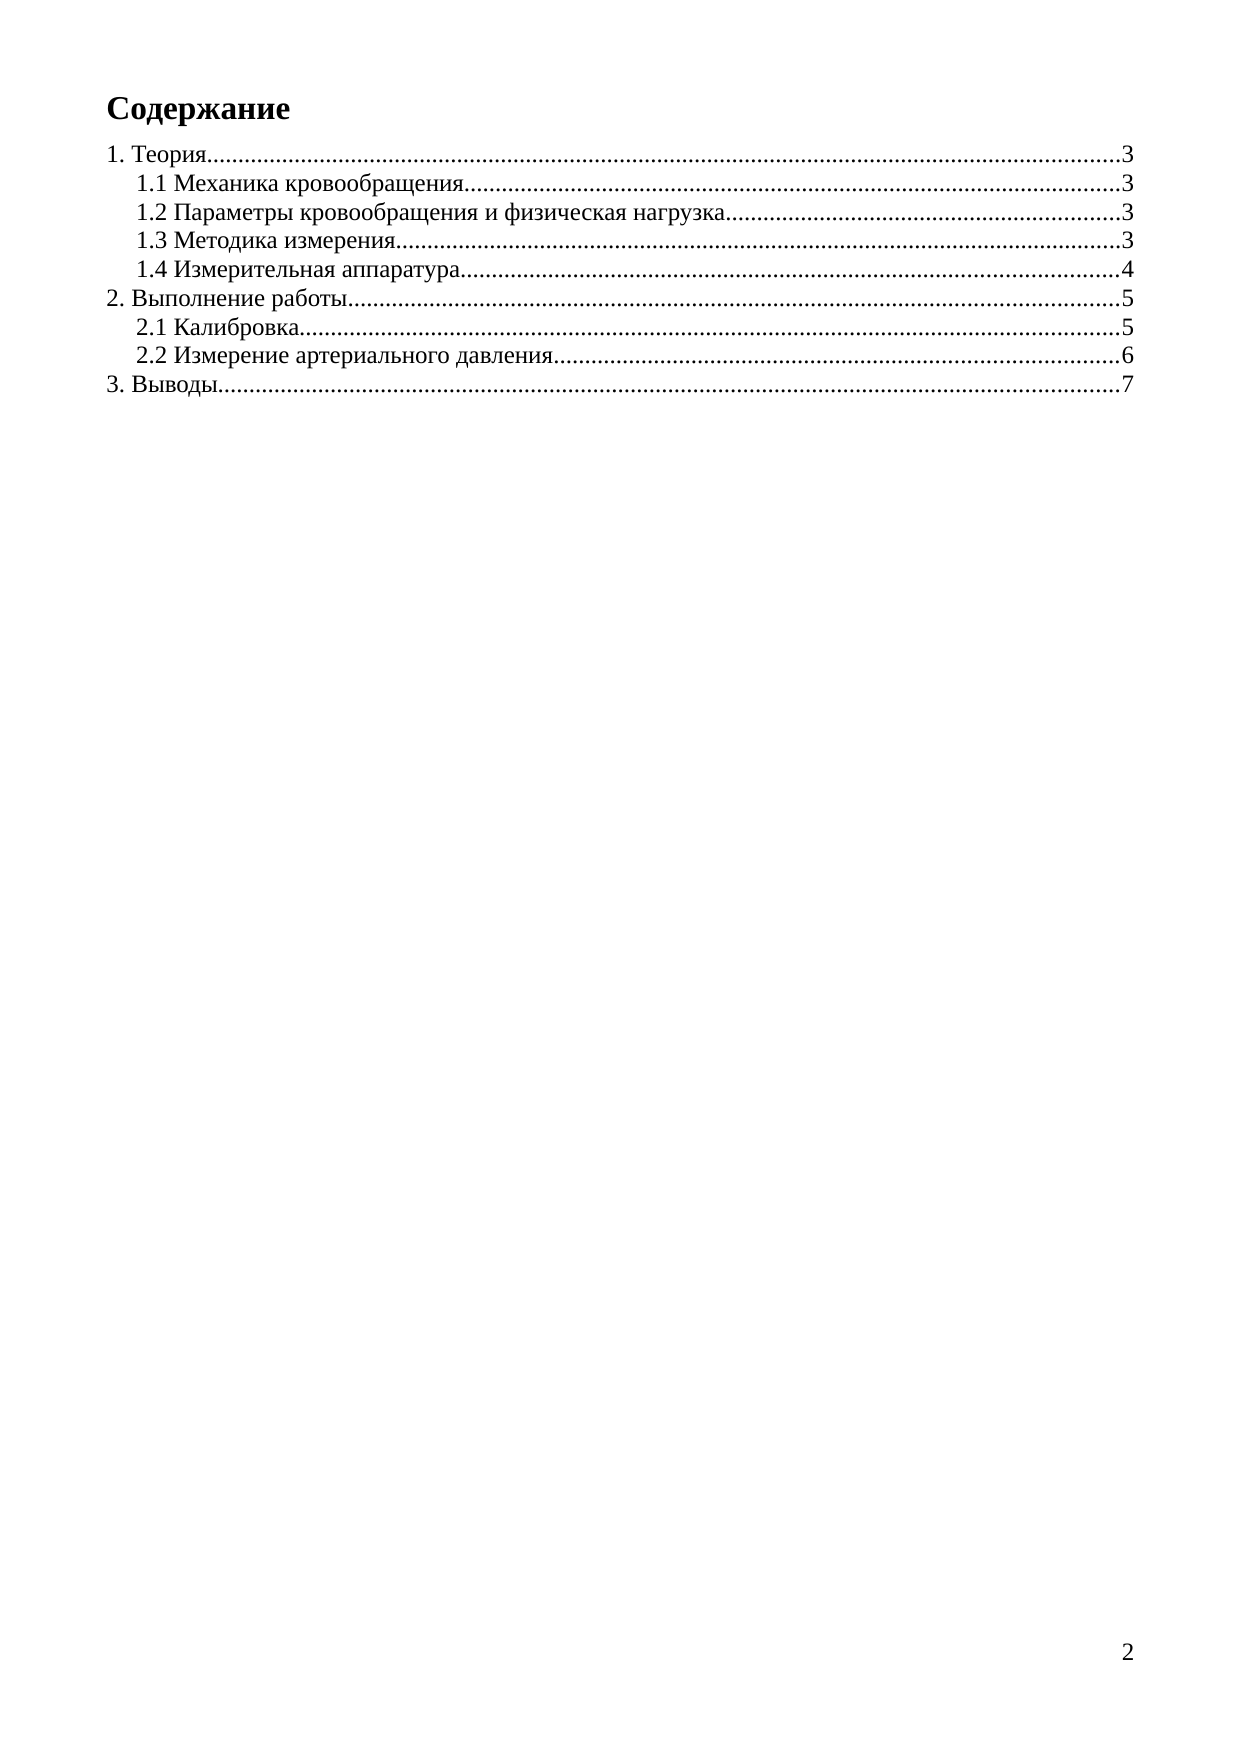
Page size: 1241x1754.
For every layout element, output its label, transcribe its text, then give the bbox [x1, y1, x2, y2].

text 1. Теория 3 [106, 139, 1134, 168]
text 1.2 Параметры кровообращения и физическая нагрузка 3 [136, 197, 1134, 226]
text 2. Выполнение работы 5 [106, 283, 1134, 312]
subtitle Содержание [106, 88, 1134, 127]
text 1.4 Измерительная аппаратура 4 [136, 254, 1134, 283]
text 2.2 Измерение артериального давления 6 [136, 341, 1134, 369]
text 2.1 Калибровка 5 [136, 312, 1134, 341]
text 1.3 Методика измерения 3 [136, 226, 1134, 254]
text 1.1 Механика кровообращения 3 [136, 168, 1134, 197]
text 3. Выводы 7 [106, 369, 1134, 398]
